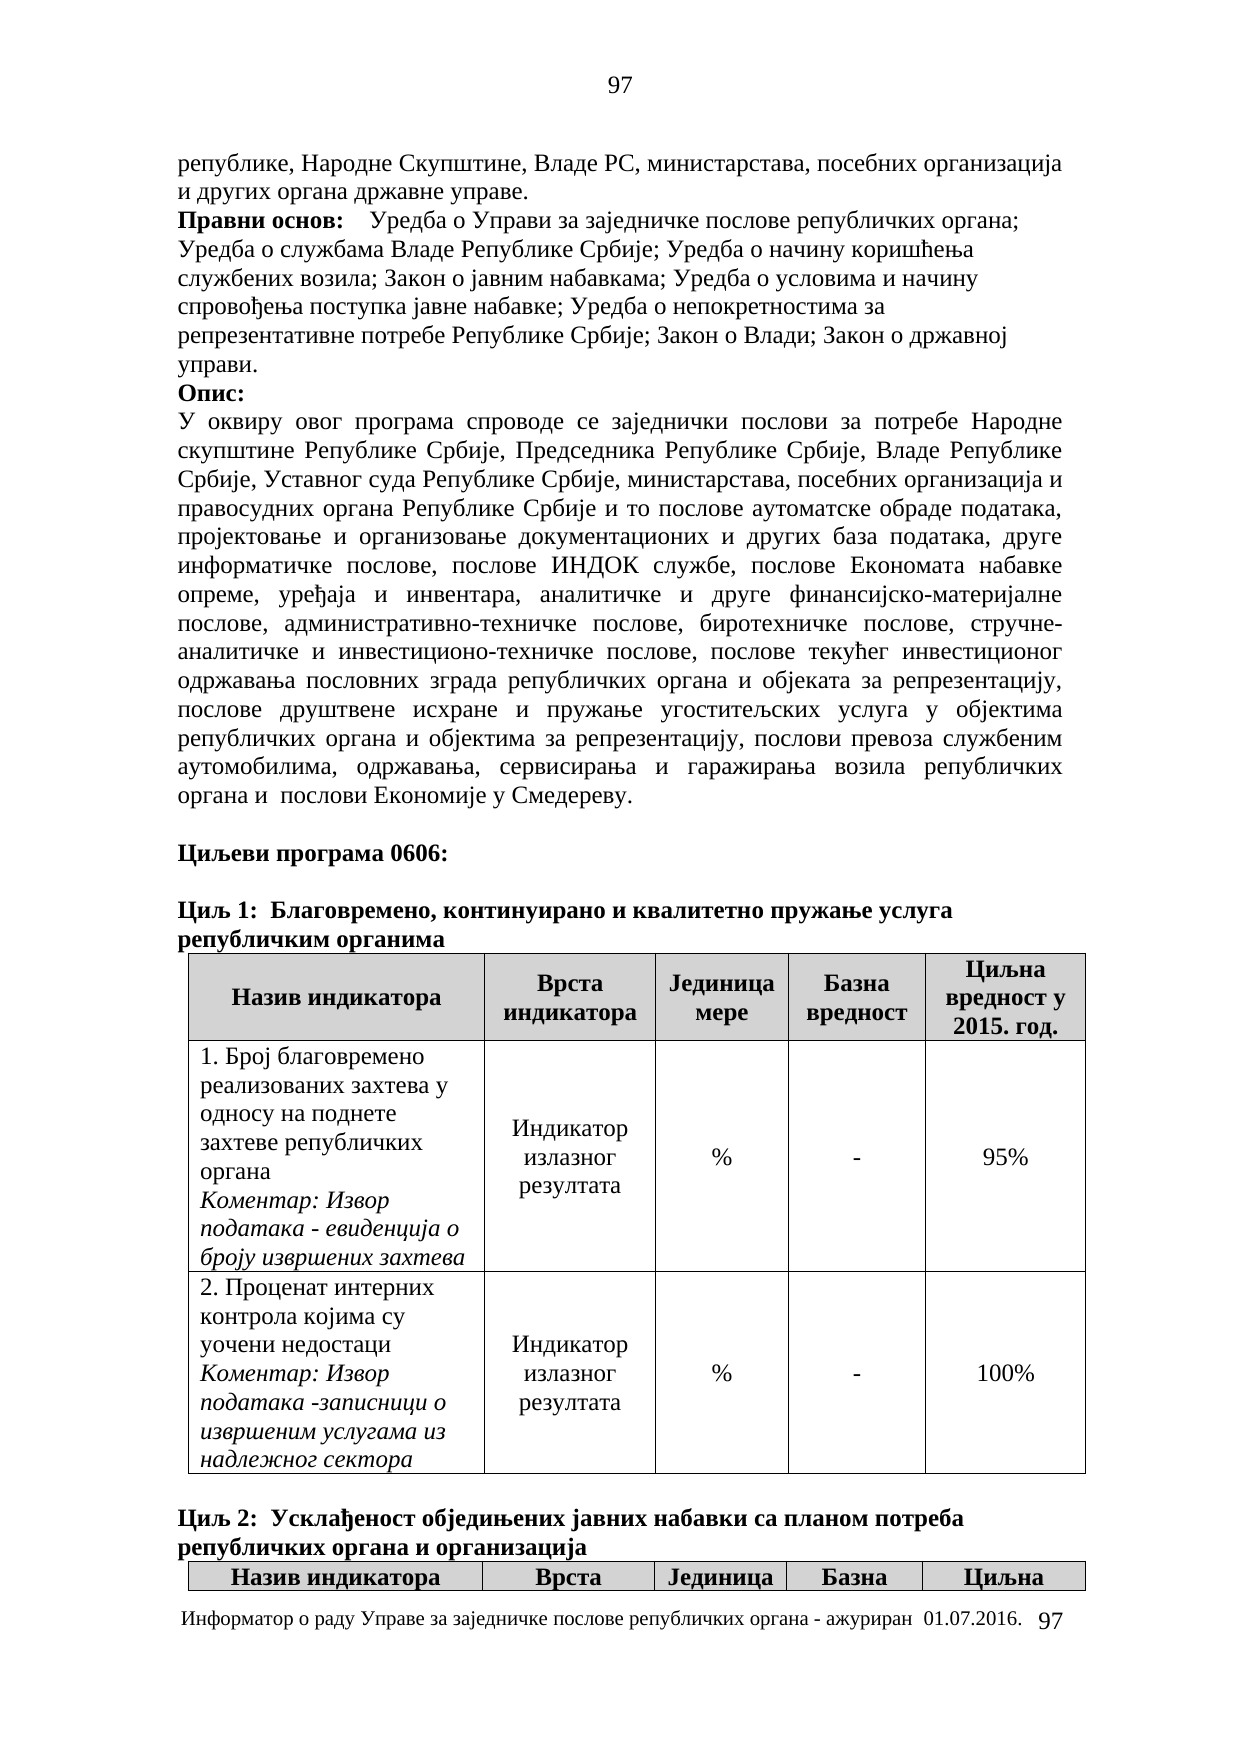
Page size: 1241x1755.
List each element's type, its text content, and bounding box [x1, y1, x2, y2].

table_header Базна [787, 1562, 922, 1590]
table_cell - [789, 1041, 925, 1271]
text Циљ 1: Благовремено, континуирано и квалитетно пружање услуга републичким органима [177, 866, 1063, 953]
text Циљ 2: Усклађеност обједињених јавних набавки са планом потреба републичких органа и организација [177, 1503, 1063, 1561]
table_header Циљна вредност у 2015. год. [926, 954, 1085, 1040]
table_header Врста [483, 1562, 654, 1590]
table_header Врста индикатора [485, 954, 655, 1040]
text У оквиру овог програма спроводе се заједнички послови за потребе Народне скупштине Републике Србије, Председника Републике Србије, Владе Републике Србије, Уставног суда Републике Србије, министарстава, посебних организација и правосудних органа Републике Србије и то послове аутоматске обраде података, пројектовање и организовање документационих и других база података, друге информатичке послове, послове ИНДОК службе, послове Економата набавке опреме, уређаја и инвентара, аналитичке и друге финансијско-материјалне послове, административно-техничке послове, биротехничке послове, стручне-аналитичке и инвестиционо-техничке послове, послове текућег инвестиционог одржавања пословних зграда републичких органа и објеката за репрезентацију, послове друштвене исхране и пружање угоститељских услуга у објектима републичких органа и објектима за репрезентацију, послови превоза службеним аутомобилима, одржавања, сервисирања и гаражирања возила републичких органа и послови Економије у Смедереву. [177, 406, 1063, 809]
table_cell 95% [926, 1041, 1085, 1271]
table_cell 1. Број благовремено реализованих захтева у односу на поднете захтеве републичких органа Kоментар: Извор података - евиденција о броју извршених захтева [189, 1041, 484, 1271]
table_header Јединица мере [656, 954, 788, 1040]
table_header Назив индикатора [189, 1562, 482, 1590]
table_cell - [789, 1272, 925, 1473]
table_header Јединица [655, 1562, 786, 1590]
text Циљеви програма 0606: [177, 809, 1063, 866]
table_cell 2. Проценат интерних контрола којима су уочени недостаци Kоментар: Извор података -записници о извршеним услугама из надлежног сектора [189, 1272, 484, 1473]
table_cell % [656, 1272, 788, 1473]
table_header Назив индикатора [189, 954, 484, 1040]
table_cell Индикатор излазног резултата [485, 1272, 655, 1473]
table_header Базна вредност [789, 954, 925, 1040]
text републике, Народне Скупштине, Владе РС, министарстава, посебних организација и других органа државне управе. Правни основ: Уредба о Управи за заједничке послове републичких органа; Уредба о службама Владе Републике Србије; Уредба о начину коришћења службених возила; Закон о јавним набавкама; Уредба о условима и начину спровођења поступка јавне набавке; Уредба о непокретностима за репрезентативне потребе Републике Србије; Закон о Влади; Закон о државној управи. Опис: [177, 148, 1063, 406]
table_cell Индикатор излазног резултата [485, 1041, 655, 1271]
table_cell 100% [926, 1272, 1085, 1473]
table_header Циљна [923, 1562, 1085, 1590]
table_cell % [656, 1041, 788, 1271]
